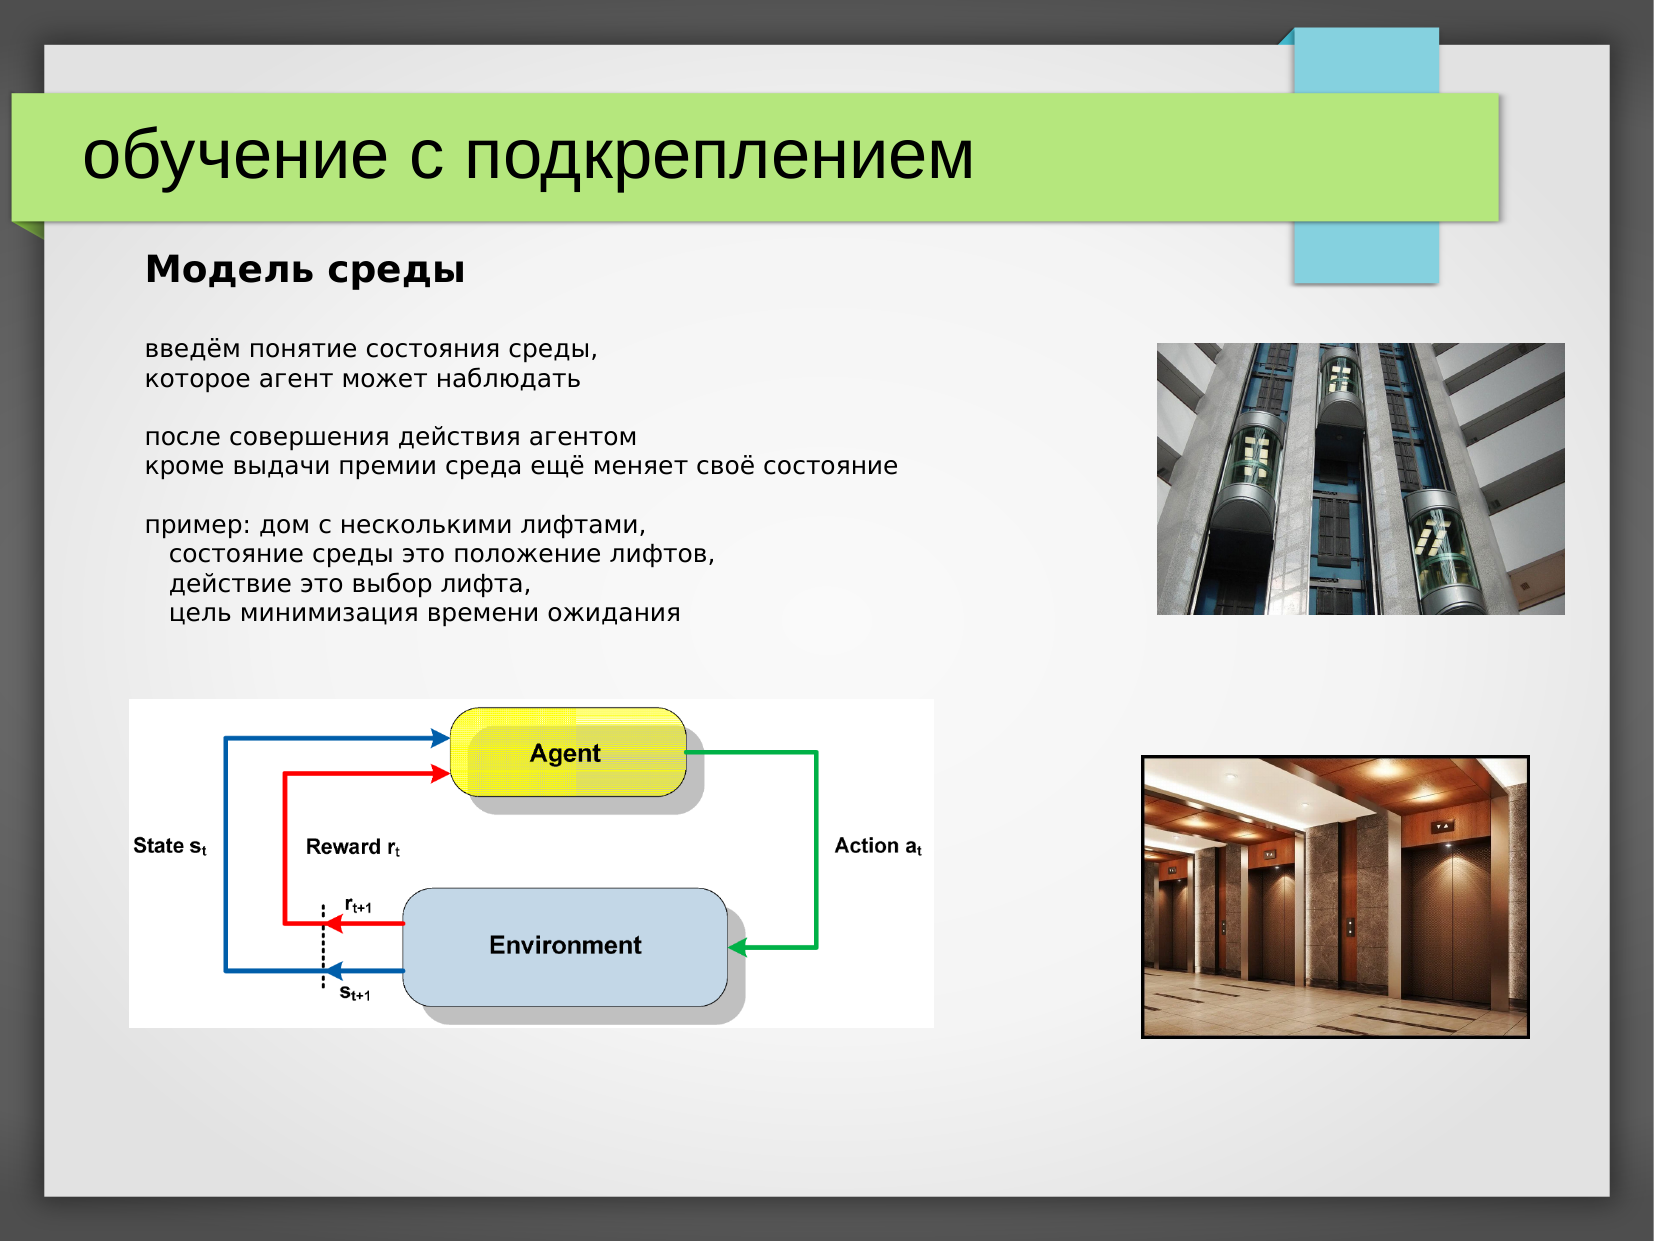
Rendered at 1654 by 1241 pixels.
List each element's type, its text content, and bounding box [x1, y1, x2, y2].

picture [0, 0, 1654, 1241]
title обучение с подкреплением [82, 94, 1264, 213]
text_box Модель среды введём понятие состояния среды, которое агент может наблюдать после совершения действия агентом кроме выдачи премии среда ещё меняет своё состояние пример: дом с несколькими лифтами, состояние среды это положение лифтов, действие это выбор лифта, цель минимизация времени ожидания [129, 240, 1241, 694]
